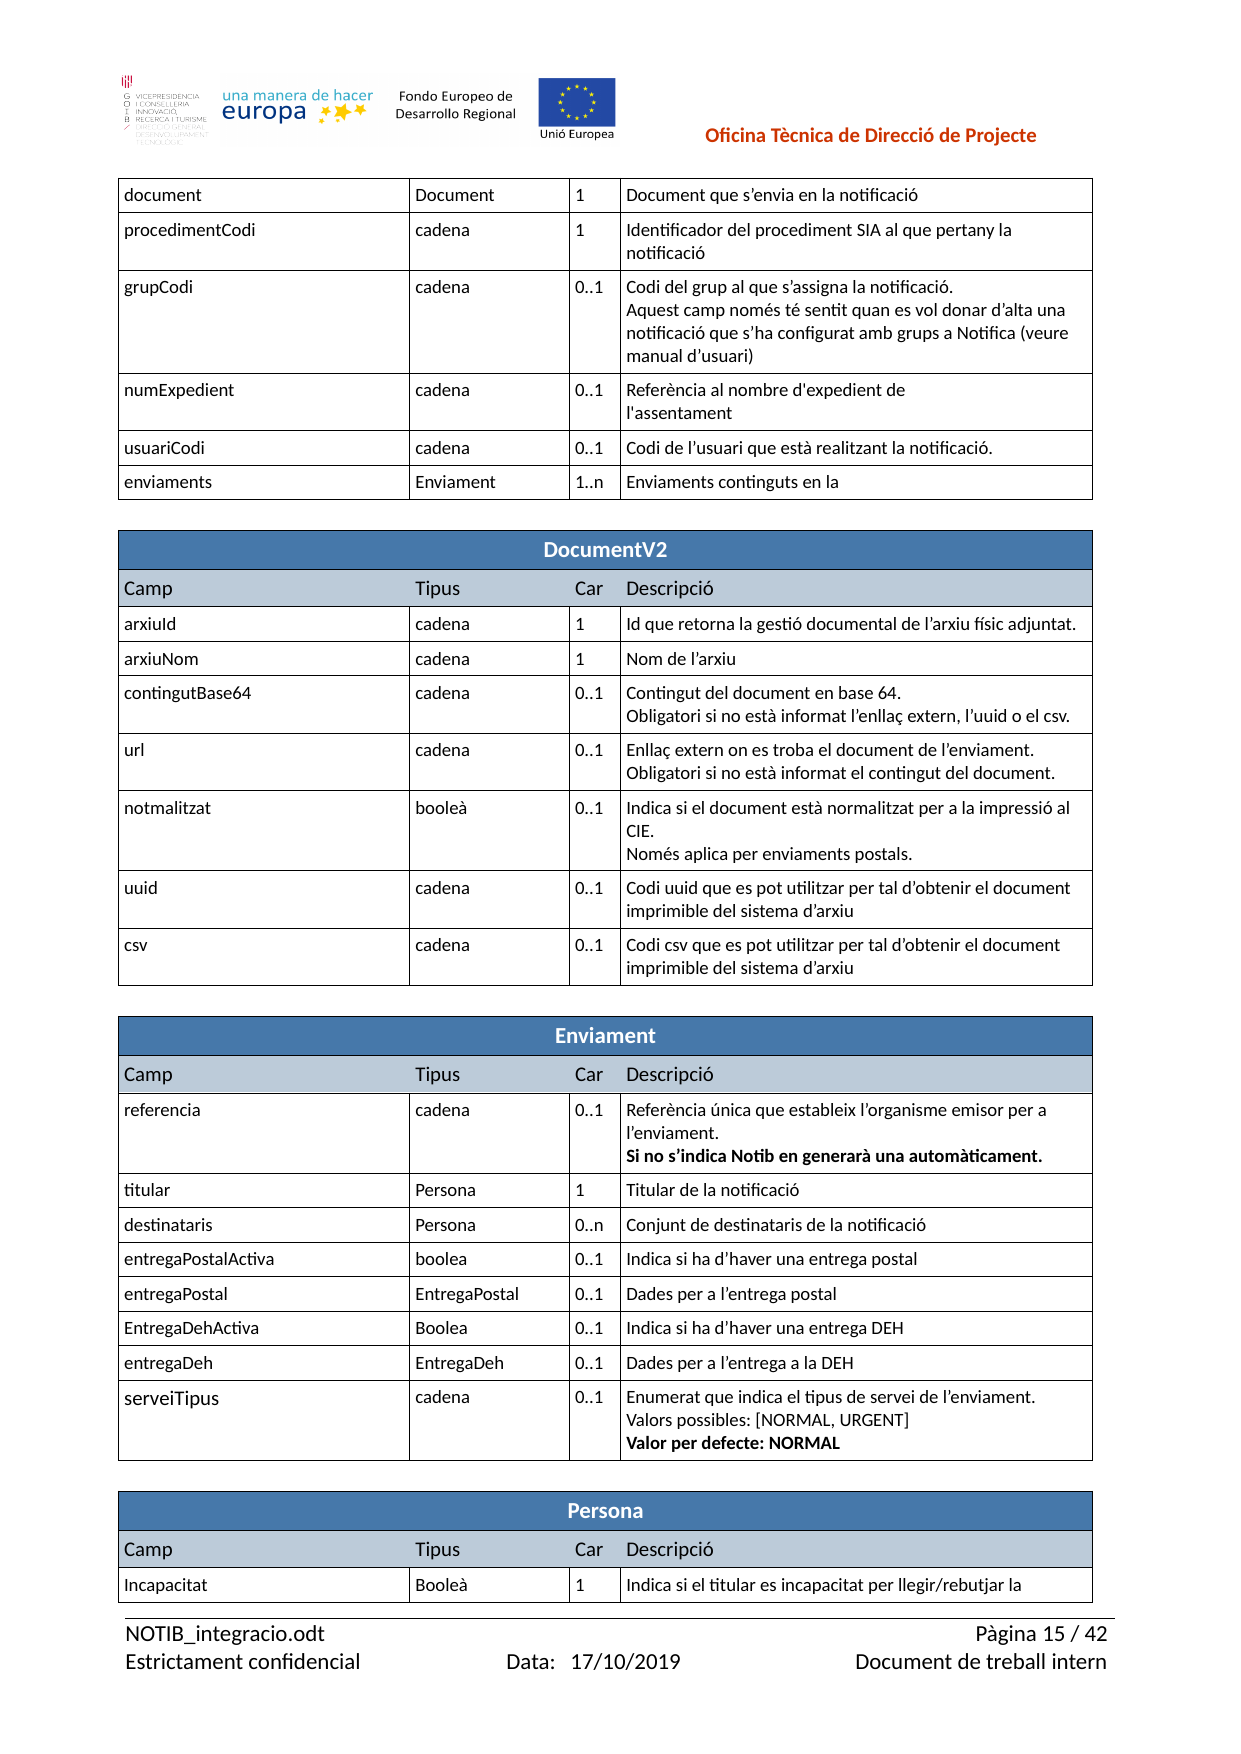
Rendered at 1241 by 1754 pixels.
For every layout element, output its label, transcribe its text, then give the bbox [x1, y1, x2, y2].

picture [219, 73, 621, 147]
table_cell 0..1 [570, 431, 620, 465]
table_cell Referència única que estableix l’organisme emisor per a l’enviament. Si no s’indica Notib en generarà una automàticament. [621, 1094, 1092, 1173]
table_cell 0..1 [570, 871, 620, 928]
table_cell Tipus [409, 1056, 569, 1092]
table_cell Enumerat que indica el tipus de servei de l’enviament. Valors possibles: [NORMAL, URGENT] Valor per defecte: NORMAL [621, 1381, 1092, 1460]
table_cell cadena [410, 431, 569, 465]
table_cell Incapacitat [119, 1568, 409, 1602]
table_cell procedimentCodi [119, 213, 409, 269]
table_cell cadena [410, 676, 569, 733]
table_cell 1 [570, 642, 620, 675]
table_cell cadena [410, 871, 569, 928]
table_cell Identificador del procediment SIA al que pertany la notificació [621, 213, 1092, 269]
table_cell Id que retorna la gestió documental de l’arxiu físic adjuntat. [621, 607, 1092, 641]
table_cell 0..1 [570, 1346, 620, 1379]
table_cell cadena [410, 734, 569, 790]
table_cell Conjunt de destinataris de la notificació [621, 1208, 1092, 1242]
table_cell 0..1 [570, 1277, 620, 1311]
table_cell usuariCodi [119, 431, 409, 465]
table_cell 1 [570, 179, 620, 212]
table_cell 0..1 [570, 1381, 620, 1460]
table_cell Nom de l’arxiu [621, 642, 1092, 675]
table_header Enviament [119, 1017, 1092, 1055]
table_cell EntregaDeh [410, 1346, 569, 1379]
table_cell cadena [410, 607, 569, 641]
table_cell csv [119, 929, 409, 985]
table_cell cadena [410, 642, 569, 675]
table_cell uuid [119, 871, 409, 928]
table_cell Persona [410, 1208, 569, 1242]
table_cell arxiuId [119, 607, 409, 641]
table_cell Codi csv que es pot utilitzar per tal d’obtenir el document imprimible del sistema d’arxiu [621, 929, 1092, 985]
table_cell Camp [119, 1531, 409, 1567]
table_cell Dades per a l’entrega a la DEH [621, 1346, 1092, 1379]
table_cell destinataris [119, 1208, 409, 1242]
table_cell Dades per a l’entrega postal [621, 1277, 1092, 1311]
table_cell Document que s’envia en la notificació [621, 179, 1092, 212]
table_cell grupCodi [119, 271, 409, 373]
table_cell titular [119, 1174, 409, 1207]
table_cell Titular de la notificació [621, 1174, 1092, 1207]
table_cell 0..1 [570, 271, 620, 373]
table_cell Indica si el titular es incapacitat per llegir/rebutjar la [621, 1568, 1092, 1602]
table_cell arxiuNom [119, 642, 409, 675]
table_cell booleà [410, 791, 569, 870]
table_cell Contingut del document en base 64. Obligatori si no està informat l’enllaç extern, l’uuid o el csv. [621, 676, 1092, 733]
table_cell 1 [570, 607, 620, 641]
table_cell numExpedient [119, 374, 409, 430]
table_cell Booleà [410, 1568, 569, 1602]
table_cell cadena [410, 929, 569, 985]
table_cell 1..n [570, 466, 620, 499]
table_cell Persona [410, 1174, 569, 1207]
table_cell Indica si ha d’haver una entrega DEH [621, 1312, 1092, 1345]
table_cell 0..1 [570, 374, 620, 430]
table_cell Car [569, 570, 620, 606]
table_cell Codi uuid que es pot utilitzar per tal d’obtenir el document imprimible del sistema d’arxiu [621, 871, 1092, 928]
table_cell Referència al nombre d'expedient de l'assentament [621, 374, 1092, 430]
table_cell 0..1 [570, 929, 620, 985]
picture [118, 73, 213, 147]
table_cell 1 [570, 213, 620, 269]
table_cell 0..1 [570, 791, 620, 870]
table_cell EntregaPostal [410, 1277, 569, 1311]
table_cell 0..n [570, 1208, 620, 1242]
table_cell 0..1 [570, 676, 620, 733]
table_cell Tipus [409, 570, 569, 606]
table_cell cadena [410, 374, 569, 430]
table_cell referencia [119, 1094, 409, 1173]
table_cell 0..1 [570, 734, 620, 790]
table_header DocumentV2 [119, 531, 1092, 569]
table_cell Descripció [620, 570, 1092, 606]
table_cell 0..1 [570, 1094, 620, 1173]
table_cell Car [569, 1531, 620, 1567]
table_cell Codi de l’usuari que està realitzant la notificació. [621, 431, 1092, 465]
table_cell Indica si ha d’haver una entrega postal [621, 1243, 1092, 1276]
table_cell cadena [410, 213, 569, 269]
table_cell Camp [119, 1056, 409, 1092]
table_cell EntregaDehActiva [119, 1312, 409, 1345]
table_cell Enllaç extern on es troba el document de l’enviament. Obligatori si no està informat el contingut del document. [621, 734, 1092, 790]
table_cell Tipus [409, 1531, 569, 1567]
table_cell serveiTipus [119, 1381, 409, 1460]
table_cell 1 [570, 1568, 620, 1602]
table_cell Boolea [410, 1312, 569, 1345]
table_cell cadena [410, 1381, 569, 1460]
table_cell Camp [119, 570, 409, 606]
table_cell Descripció [620, 1531, 1092, 1567]
table_cell url [119, 734, 409, 790]
table_cell cadena [410, 1094, 569, 1173]
table_cell entregaDeh [119, 1346, 409, 1379]
table_cell enviaments [119, 466, 409, 499]
table_cell Document [410, 179, 569, 212]
table_cell cadena [410, 271, 569, 373]
table_cell 1 [570, 1174, 620, 1207]
table_cell boolea [410, 1243, 569, 1276]
table_cell Codi del grup al que s’assigna la notificació. Aquest camp només té sentit quan es vol donar d’alta una notificació que s’ha configurat amb grups a Notifica (veure manual d’usuari) [621, 271, 1092, 373]
table_cell entregaPostal [119, 1277, 409, 1311]
table_cell 0..1 [570, 1243, 620, 1276]
table_cell Enviament [410, 466, 569, 499]
table_cell Indica si el document està normalitzat per a la impressió al CIE. Només aplica per enviaments postals. [621, 791, 1092, 870]
table_cell contingutBase64 [119, 676, 409, 733]
table_cell Descripció [620, 1056, 1092, 1092]
table_cell document [119, 179, 409, 212]
table_header Persona [119, 1492, 1092, 1530]
table_cell Car [569, 1056, 620, 1092]
table_cell Enviaments continguts en la [621, 466, 1092, 499]
table_cell notmalitzat [119, 791, 409, 870]
table_cell 0..1 [570, 1312, 620, 1345]
table_cell entregaPostalActiva [119, 1243, 409, 1276]
